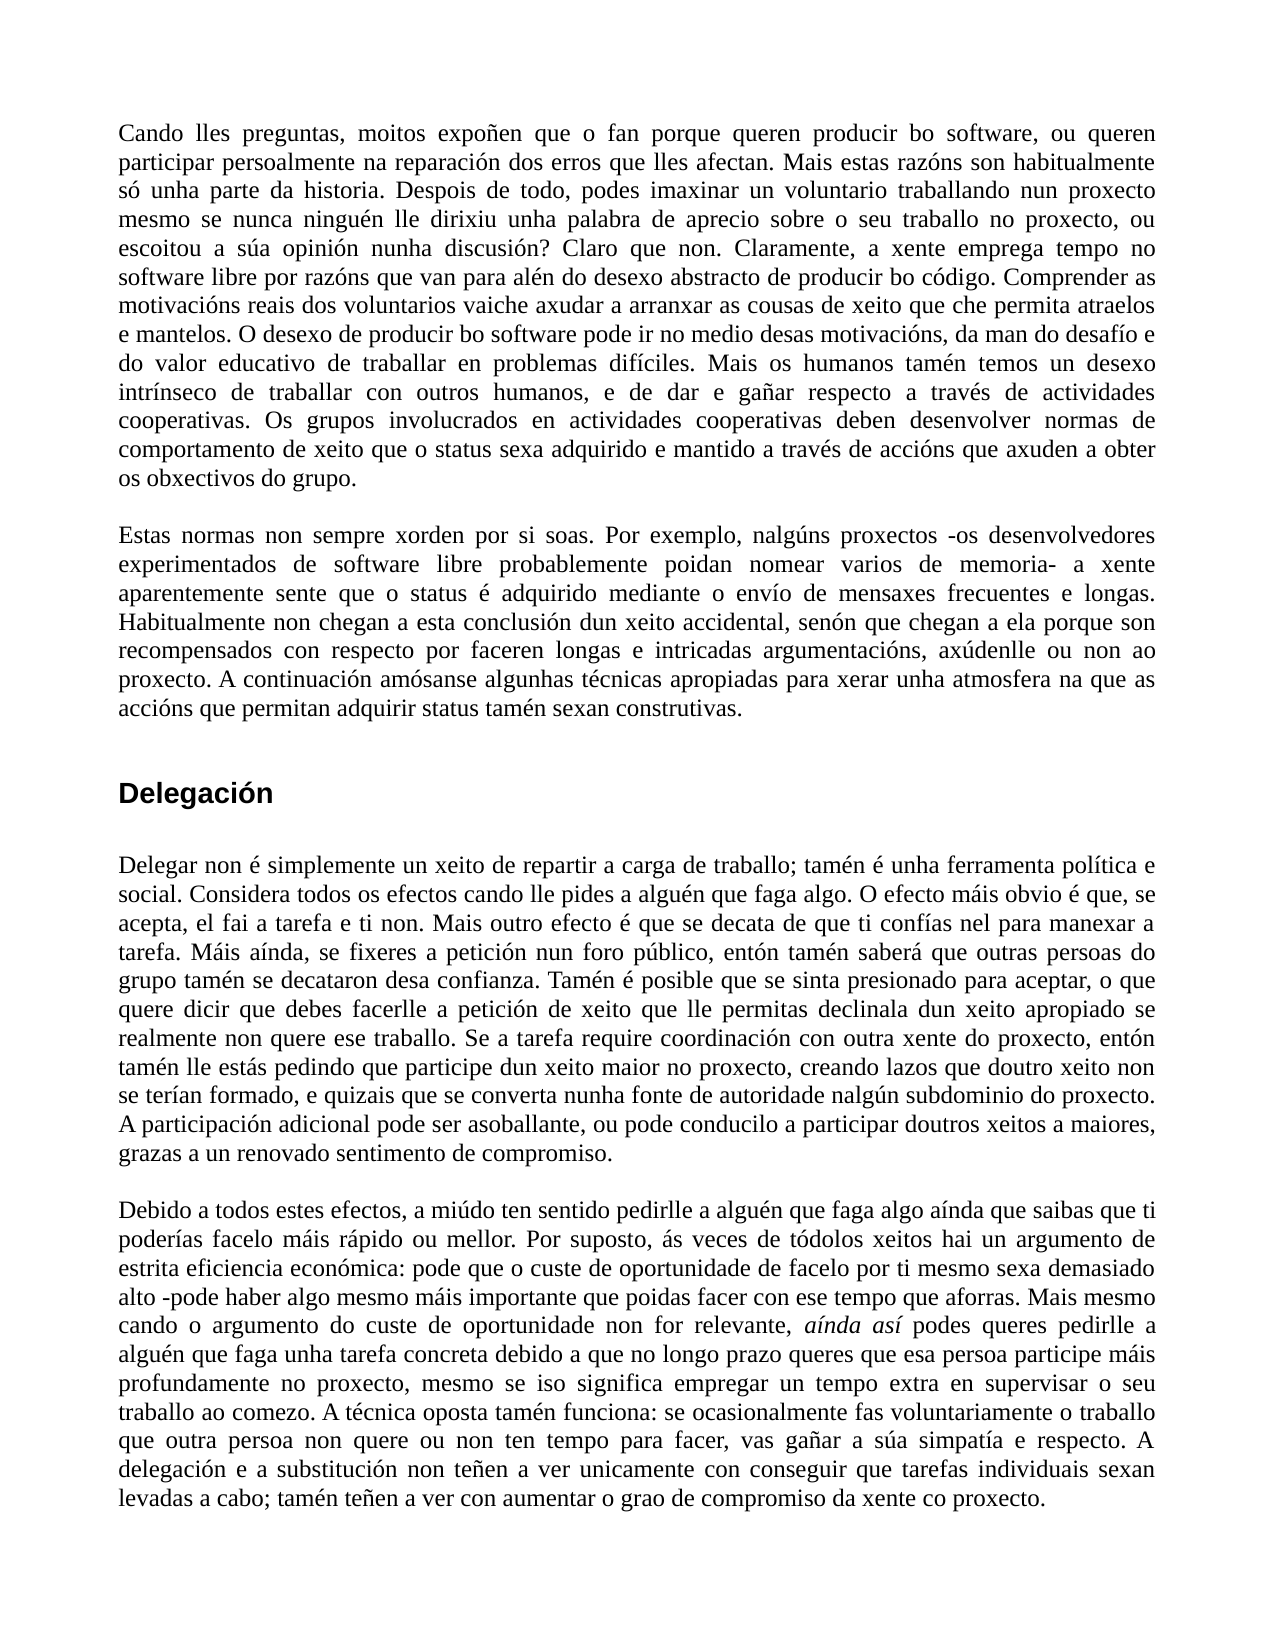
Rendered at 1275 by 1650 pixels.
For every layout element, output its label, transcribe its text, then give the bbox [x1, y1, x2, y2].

text Estas normas non sempre xorden por si soas. Por exemplo, nalgúns proxectos -os desenvolvedores experimentados de software libre probablemente poidan nomear varios de memoria- a xente aparentemente sente que o status é adquirido mediante o envío de mensaxes frecuentes e longas. Habitualmente non chegan a esta conclusión dun xeito accidental, senón que chegan a ela porque son recompensados con respecto por faceren longas e intricadas argumentacións, axúdenlle ou non ao proxecto. A continuación amósanse algunhas técnicas apropiadas para xerar unha atmosfera na que as accións que permitan adquirir status tamén sexan construtivas. [118, 521, 1157, 722]
subtitle Delegación [118, 776, 1157, 809]
text Cando lles preguntas, moitos expoñen que o fan porque queren producir bo software, ou queren participar persoalmente na reparación dos erros que lles afectan. Mais estas razóns son habitualmente só unha parte da historia. Despois de todo, podes imaxinar un voluntario traballando nun proxecto mesmo se nunca ninguén lle dirixiu unha palabra de aprecio sobre o seu traballo no proxecto, ou escoitou a súa opinión nunha discusión? Claro que non. Claramente, a xente emprega tempo no software libre por razóns que van para alén do desexo abstracto de producir bo código. Comprender as motivacións reais dos voluntarios vaiche axudar a arranxar as cousas de xeito que che permita atraelos e mantelos. O desexo de producir bo software pode ir no medio desas motivacións, da man do desafío e do valor educativo de traballar en problemas difíciles. Mais os humanos tamén temos un desexo intrínseco de traballar con outros humanos, e de dar e gañar respecto a través de actividades cooperativas. Os grupos involucrados en actividades cooperativas deben desenvolver normas de comportamento de xeito que o status sexa adquirido e mantido a través de accións que axuden a obter os obxectivos do grupo. [118, 118, 1157, 492]
text Delegar non é simplemente un xeito de repartir a carga de traballo; tamén é unha ferramenta política e social. Considera todos os efectos cando lle pides a alguén que faga algo. O efecto máis obvio é que, se acepta, el fai a tarefa e ti non. Mais outro efecto é que se decata de que ti confías nel para manexar a tarefa. Máis aínda, se fixeres a petición nun foro público, entón tamén saberá que outras persoas do grupo tamén se decataron desa confianza. Tamén é posible que se sinta presionado para aceptar, o que quere dicir que debes facerlle a petición de xeito que lle permitas declinala dun xeito apropiado se realmente non quere ese traballo. Se a tarefa require coordinación con outra xente do proxecto, entón tamén lle estás pedindo que participe dun xeito maior no proxecto, creando lazos que doutro xeito non se terían formado, e quizais que se converta nunha fonte de autoridade nalgún subdominio do proxecto. A participación adicional pode ser asoballante, ou pode conducilo a participar doutros xeitos a maiores, grazas a un renovado sentimento de compromiso. [118, 850, 1157, 1167]
text Debido a todos estes efectos, a miúdo ten sentido pedirlle a alguén que faga algo aínda que saibas que ti poderías facelo máis rápido ou mellor. Por suposto, ás veces de tódolos xeitos hai un argumento de estrita eficiencia económica: pode que o custe de oportunidade de facelo por ti mesmo sexa demasiado alto -pode haber algo mesmo máis importante que poidas facer con ese tempo que aforras. Mais mesmo cando o argumento do custe de oportunidade non for relevante, aínda así podes queres pedirlle a alguén que faga unha tarefa concreta debido a que no longo prazo queres que esa persoa participe máis profundamente no proxecto, mesmo se iso significa empregar un tempo extra en supervisar o seu traballo ao comezo. A técnica oposta tamén funciona: se ocasionalmente fas voluntariamente o traballo que outra persoa non quere ou non ten tempo para facer, vas gañar a súa simpatía e respecto. A delegación e a substitución non teñen a ver unicamente con conseguir que tarefas individuais sexan levadas a cabo; tamén teñen a ver con aumentar o grao de compromiso da xente co proxecto. [118, 1195, 1157, 1512]
